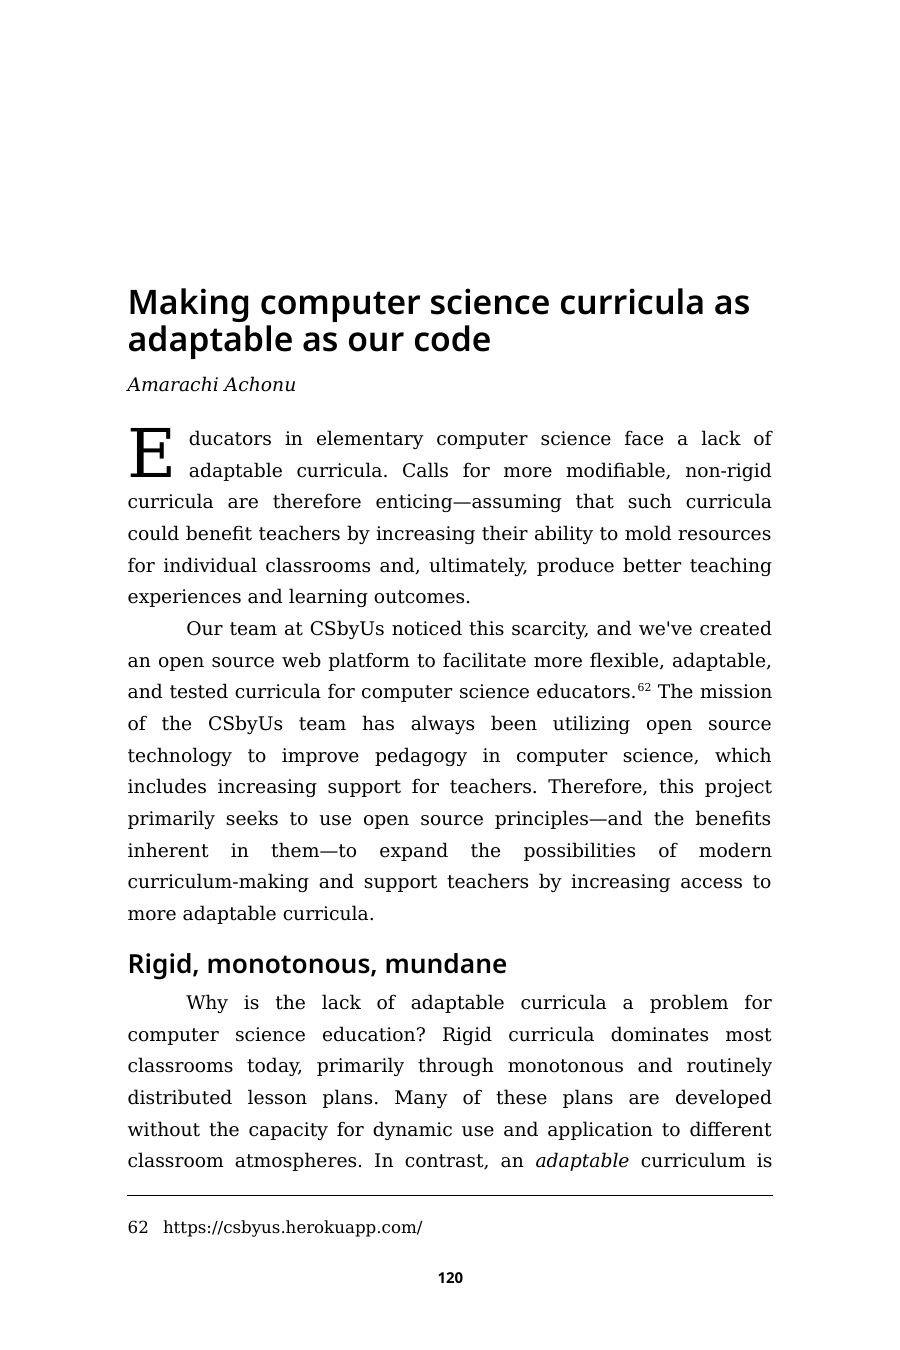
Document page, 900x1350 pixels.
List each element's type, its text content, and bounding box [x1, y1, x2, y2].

text Educators in elementary computer science face a lack of adaptable curricula. Calls for more modifiable, non-rigid curricula are therefore enticing—assuming that such curricula could benefit teachers by increasing their ability to mold resources for individual classrooms and, ultimately, produce better teaching experiences and learning outcomes. [127, 428, 772, 608]
text https://csbyus.herokuapp.com/ [127, 1218, 772, 1237]
text Our team at CSbyUs noticed this scarcity, and we've created an open source web platform to facilitate more flexible, adaptable, and tested curricula for computer science educators. The mission of the CSbyUs team has always been utilizing open source technology to improve pedagogy in computer science, which includes increasing support for teachers. Therefore, this project primarily seeks to use open source principles—and the benefits inherent in them—to expand the possibilities of modern curriculum-making and support teachers by increasing access to more adaptable curricula. [127, 618, 772, 925]
subtitle Making computer science curricula as adaptable as our code [127, 283, 772, 361]
text Amarachi Achonu [127, 374, 772, 396]
text Why is the lack of adaptable curricula a problem for computer science education? Rigid curricula dominates most classrooms today, primarily through monotonous and routinely distributed lesson plans. Many of these plans are developed without the capacity for dynamic use and application to different classroom atmospheres. In contrast, an adaptable curriculum is [127, 992, 772, 1172]
subtitle Rigid, monotonous, mundane [127, 949, 772, 979]
